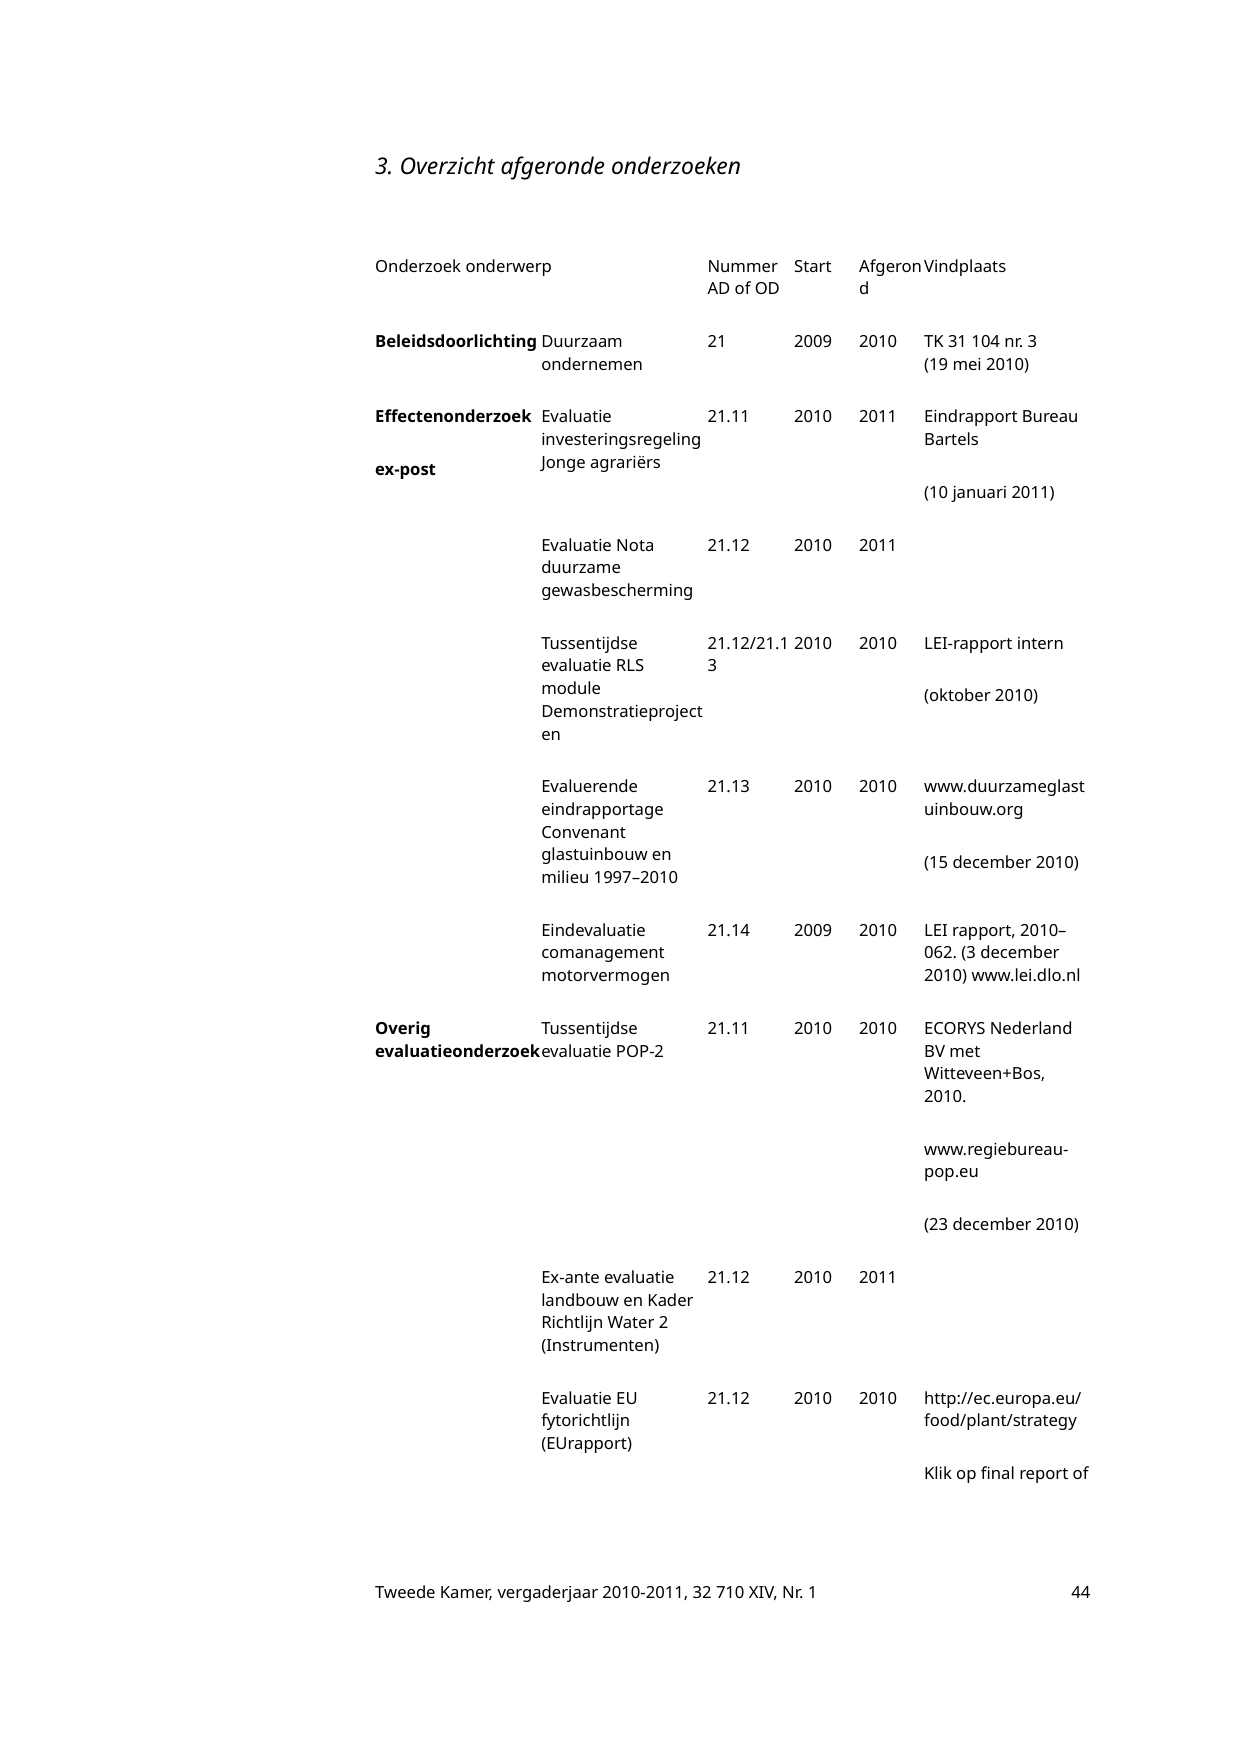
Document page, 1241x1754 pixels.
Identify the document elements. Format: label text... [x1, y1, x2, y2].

subtitle 3. Overzicht afgeronde onderzoeken [375, 150, 1090, 181]
table_cell 21.14 [707, 918, 794, 1016]
table_cell 21.11 [707, 1016, 794, 1265]
table_cell 2011 [859, 405, 924, 533]
table_cell [375, 533, 541, 631]
table_cell 2010 [859, 1386, 924, 1484]
table_header Start [794, 254, 859, 329]
table_cell Eindevaluatie comanagement motorvermogen [541, 918, 707, 1016]
table_cell 2010 [794, 631, 859, 775]
table_cell 2009 [794, 918, 859, 1016]
table_cell 21.12 [707, 1386, 794, 1484]
table_cell ECORYS Nederland BV met Witteveen+Bos, 2010. www.regiebureau-pop.eu (23 december 2010) [924, 1016, 1090, 1265]
table_cell Evaluatie Nota duurzame gewasbescherming [541, 533, 707, 631]
table_cell 2010 [794, 1265, 859, 1386]
table_cell Effectenonderzoek ex-post [375, 405, 541, 533]
table_cell 21.12 [707, 1265, 794, 1386]
table_cell Tussentijdse evaluatie RLS module Demonstratieprojecten [541, 631, 707, 775]
table_cell Tussentijdse evaluatie POP-2 [541, 1016, 707, 1265]
table_header Nummer AD of OD [707, 254, 794, 329]
table_cell 2010 [859, 918, 924, 1016]
table_cell 2010 [859, 775, 924, 918]
table_cell Duurzaam ondernemen [541, 330, 707, 405]
table_cell 21.12 [707, 533, 794, 631]
table_cell LEI rapport, 2010–062. (3 december 2010) www.lei.dlo.nl [924, 918, 1090, 1016]
table_cell 21.12/21.13 [707, 631, 794, 775]
table_cell 2010 [794, 533, 859, 631]
table_cell 21.13 [707, 775, 794, 918]
table_cell 2010 [794, 775, 859, 918]
table_cell 2011 [859, 533, 924, 631]
table_cell Eindrapport Bureau Bartels (10 januari 2011) [924, 405, 1090, 533]
table_cell [375, 1386, 541, 1484]
table_cell 2010 [859, 631, 924, 775]
table_cell [375, 918, 541, 1016]
table_cell TK 31 104 nr. 3 (19 mei 2010) [924, 330, 1090, 405]
table_cell 2010 [794, 405, 859, 533]
table_cell 2010 [794, 1016, 859, 1265]
table_cell 2010 [794, 1386, 859, 1484]
table_cell LEI-rapport intern (oktober 2010) [924, 631, 1090, 775]
table_cell Evaluatie EU fytorichtlijn (EUrapport) [541, 1386, 707, 1484]
table_cell Beleidsdoorlichting [375, 330, 541, 405]
table_cell [375, 1265, 541, 1386]
table_cell 2010 [859, 1016, 924, 1265]
table_cell [375, 775, 541, 918]
table_header Onderzoek onderwerp [375, 254, 707, 329]
table_cell 2009 [794, 330, 859, 405]
table_cell http://ec.europa.eu/food/plant/strategy Klik op final report of [924, 1386, 1090, 1484]
table_cell [924, 1265, 1090, 1386]
table_cell 21 [707, 330, 794, 405]
table_cell [924, 533, 1090, 631]
table_cell Ex-ante evaluatie landbouw en Kader Richtlijn Water 2 (Instrumenten) [541, 1265, 707, 1386]
table_cell www.duurzameglastuinbouw.org (15 december 2010) [924, 775, 1090, 918]
table_header Afgerond [859, 254, 924, 329]
table_cell Evaluatie investeringsregeling Jonge agrariërs [541, 405, 707, 533]
table_cell 21.11 [707, 405, 794, 533]
table_cell 2010 [859, 330, 924, 405]
table_header Vindplaats [924, 254, 1090, 329]
table_cell Evaluerende eindrapportage Convenant glastuinbouw en milieu 1997–2010 [541, 775, 707, 918]
table_cell [375, 631, 541, 775]
table_cell 2011 [859, 1265, 924, 1386]
table_cell Overig evaluatieonderzoek [375, 1016, 541, 1265]
